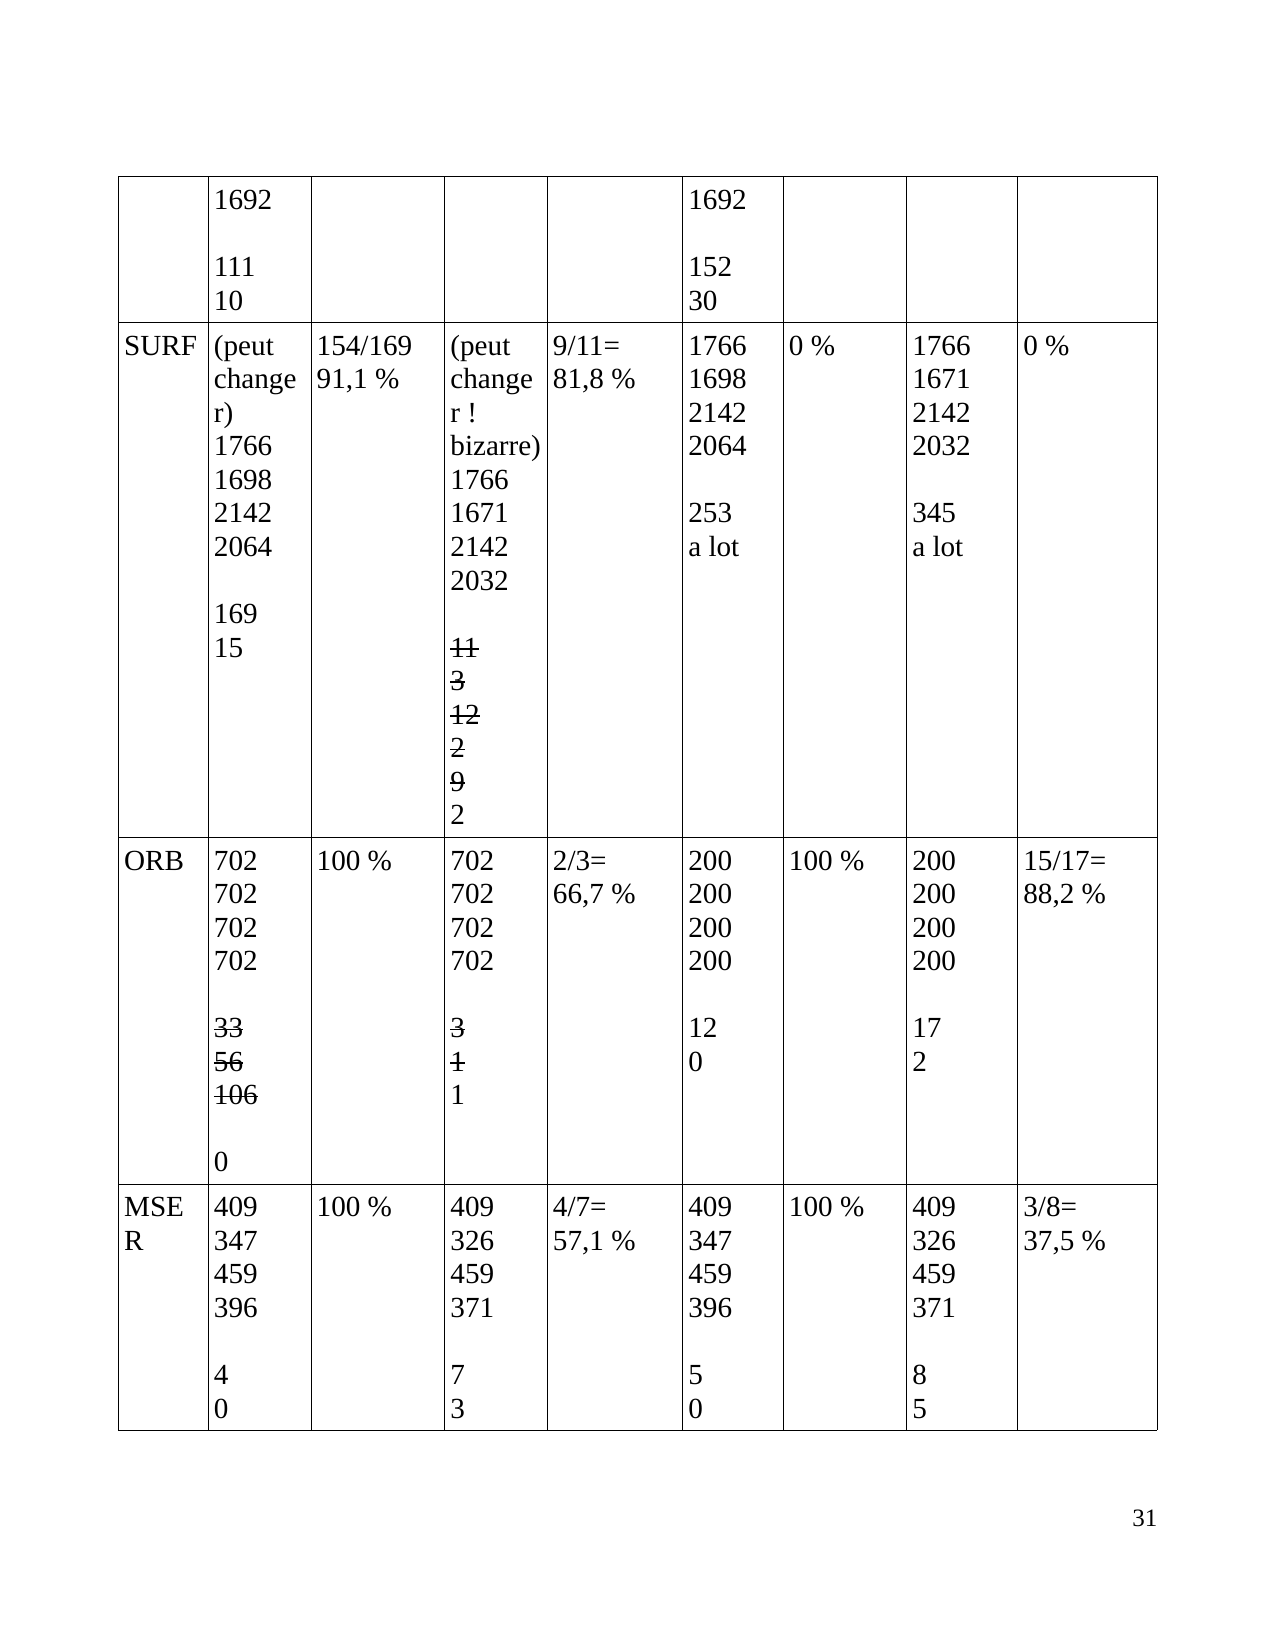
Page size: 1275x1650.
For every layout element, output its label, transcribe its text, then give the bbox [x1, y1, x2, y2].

table_cell 409 347 459 396 5 0 [683, 1185, 783, 1430]
table_cell [312, 177, 444, 322]
table_cell 409 347 459 396 4 0 [209, 1185, 311, 1430]
table_cell 15/17= 88,2 % [1018, 838, 1157, 1184]
table_cell ORB [119, 838, 208, 1184]
table_cell 9/11= 81,8 % [548, 323, 682, 837]
table_cell 4/7= 57,1 % [548, 1185, 682, 1430]
table_cell 154/169 91,1 % [312, 323, 444, 837]
table_cell 1766 1698 2142 2064 253 a lot [683, 323, 783, 837]
table_cell 3/8= 37,5 % [1018, 1185, 1157, 1430]
table_cell 702 702 702 702 3 1 1 [445, 838, 547, 1184]
table_cell 200 200 200 200 12 0 [683, 838, 783, 1184]
table_cell 1692 152 30 [683, 177, 783, 322]
table_cell [119, 177, 208, 322]
table_cell [445, 177, 547, 322]
table_cell 200 200 200 200 17 2 [907, 838, 1017, 1184]
table_cell 0 % [1018, 323, 1157, 837]
table_cell [1018, 177, 1157, 322]
table_cell 1692 111 10 [209, 177, 311, 322]
table_cell SURF [119, 323, 208, 837]
table_cell 100 % [312, 838, 444, 1184]
table_cell 1766 1671 2142 2032 345 a lot [907, 323, 1017, 837]
table_cell (peut changer) 1766 1698 2142 2064 169 15 [209, 323, 311, 837]
table_cell 409 326 459 371 8 5 [907, 1185, 1017, 1430]
table_cell 2/3= 66,7 % [548, 838, 682, 1184]
table_cell 100 % [784, 1185, 906, 1430]
table_cell 409 326 459 371 7 3 [445, 1185, 547, 1430]
table_cell [907, 177, 1017, 322]
table_cell [784, 177, 906, 322]
table_cell MSER [119, 1185, 208, 1430]
table_cell [548, 177, 682, 322]
table_cell 702 702 702 702 33 56 106 0 [209, 838, 311, 1184]
table_cell 100 % [312, 1185, 444, 1430]
table_cell 100 % [784, 838, 906, 1184]
table_cell 0 % [784, 323, 906, 837]
table_cell (peut changer ! bizarre) 1766 1671 2142 2032 11 3 12 2 9 2 [445, 323, 547, 837]
